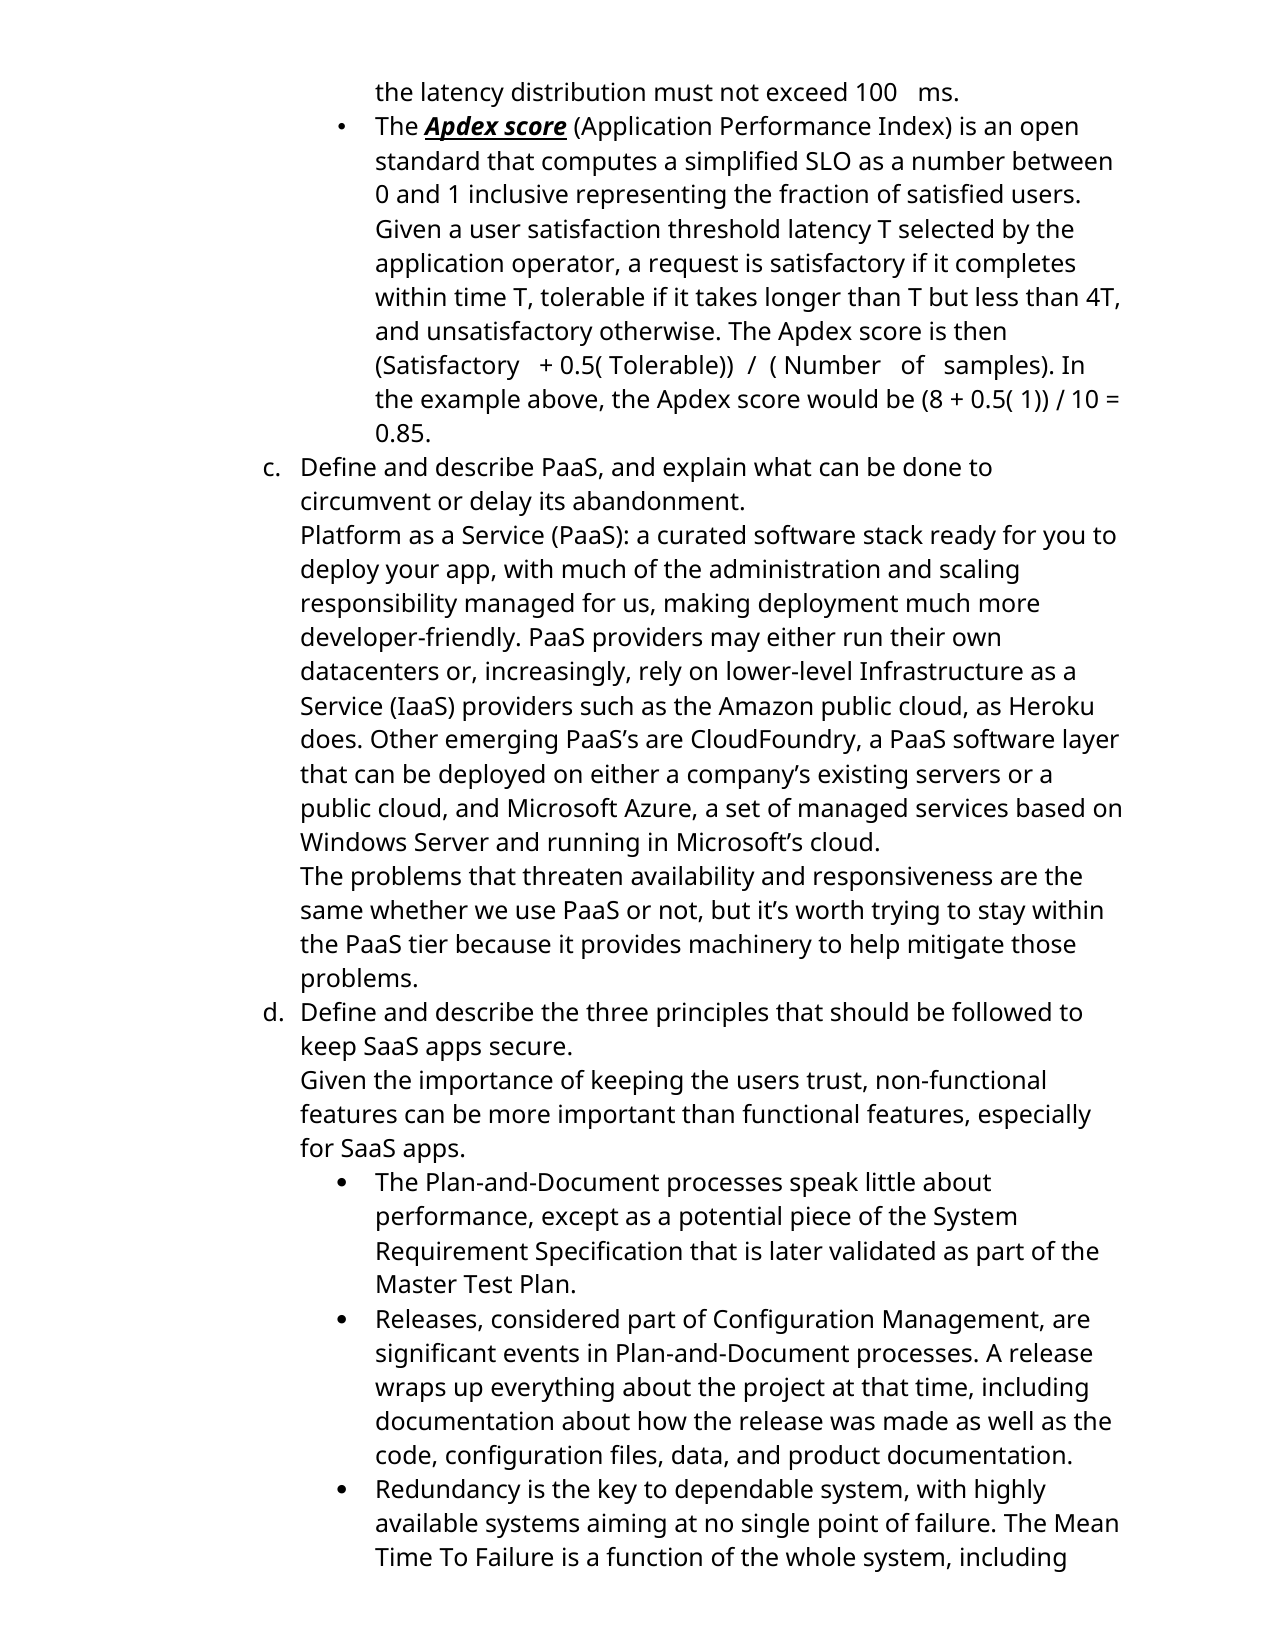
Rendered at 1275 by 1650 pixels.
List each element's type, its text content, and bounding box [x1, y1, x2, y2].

text Platform as a Service (PaaS): a curated software stack ready for you to deploy your app, with much of the administration and scaling responsibility managed for us, making deployment much more developer-friendly. PaaS providers may either run their own datacenters or, increasingly, rely on lower-level Infrastructure as a Service (IaaS) providers such as the Amazon public cloud, as Heroku does. Other emerging PaaS’s are CloudFoundry, a PaaS software layer that can be deployed on either a company’s existing servers or a public cloud, and Microsoft Azure, a set of managed services based on Windows Server and running in Microsoft’s cloud. [300, 518, 1125, 858]
list The Plan-and-Document processes speak little about performance, except as a potential piece of the System Requirement Specification that is later validated as part of the Master Test Plan. [337, 1165, 1125, 1301]
list Define and describe PaaS, and explain what can be done to circumvent or delay its abandonment. [262, 450, 1125, 518]
text Given the importance of keeping the users trust, non-functional features can be more important than functional features, especially for SaaS apps. [300, 1063, 1125, 1165]
list Define and describe the three principles that should be followed to keep SaaS apps secure. [262, 995, 1125, 1063]
list Releases, considered part of Configuration Management, are significant events in Plan-and-Document processes. A release wraps up everything about the project at that time, including documentation about how the release was made as well as the code, configuration files, data, and product documentation. [337, 1301, 1125, 1472]
list The Apdex score (Application Performance Index) is an open standard that computes a simplified SLO as a number between 0 and 1 inclusive representing the fraction of satisfied users. Given a user satisfaction threshold latency T selected by the application operator, a request is satisfactory if it completes within time T, tolerable if it takes longer than T but less than 4T, and unsatisfactory otherwise. The Apdex score is then (Satisfactory + 0.5( Tolerable)) / ( Number of samples). In the example above, the Apdex score would be (8 + 0.5( 1)) ∕ 10 = 0.85. [337, 109, 1125, 450]
text The problems that threaten availability and responsiveness are the same whether we use PaaS or not, but it’s worth trying to stay within the PaaS tier because it provides machinery to help mitigate those problems. [300, 858, 1125, 995]
list the latency distribution must not exceed 100 ms. [337, 75, 1125, 109]
list Redundancy is the key to dependable system, with highly available systems aiming at no single point of failure. The Mean Time To Failure is a function of the whole system, including [337, 1472, 1125, 1574]
